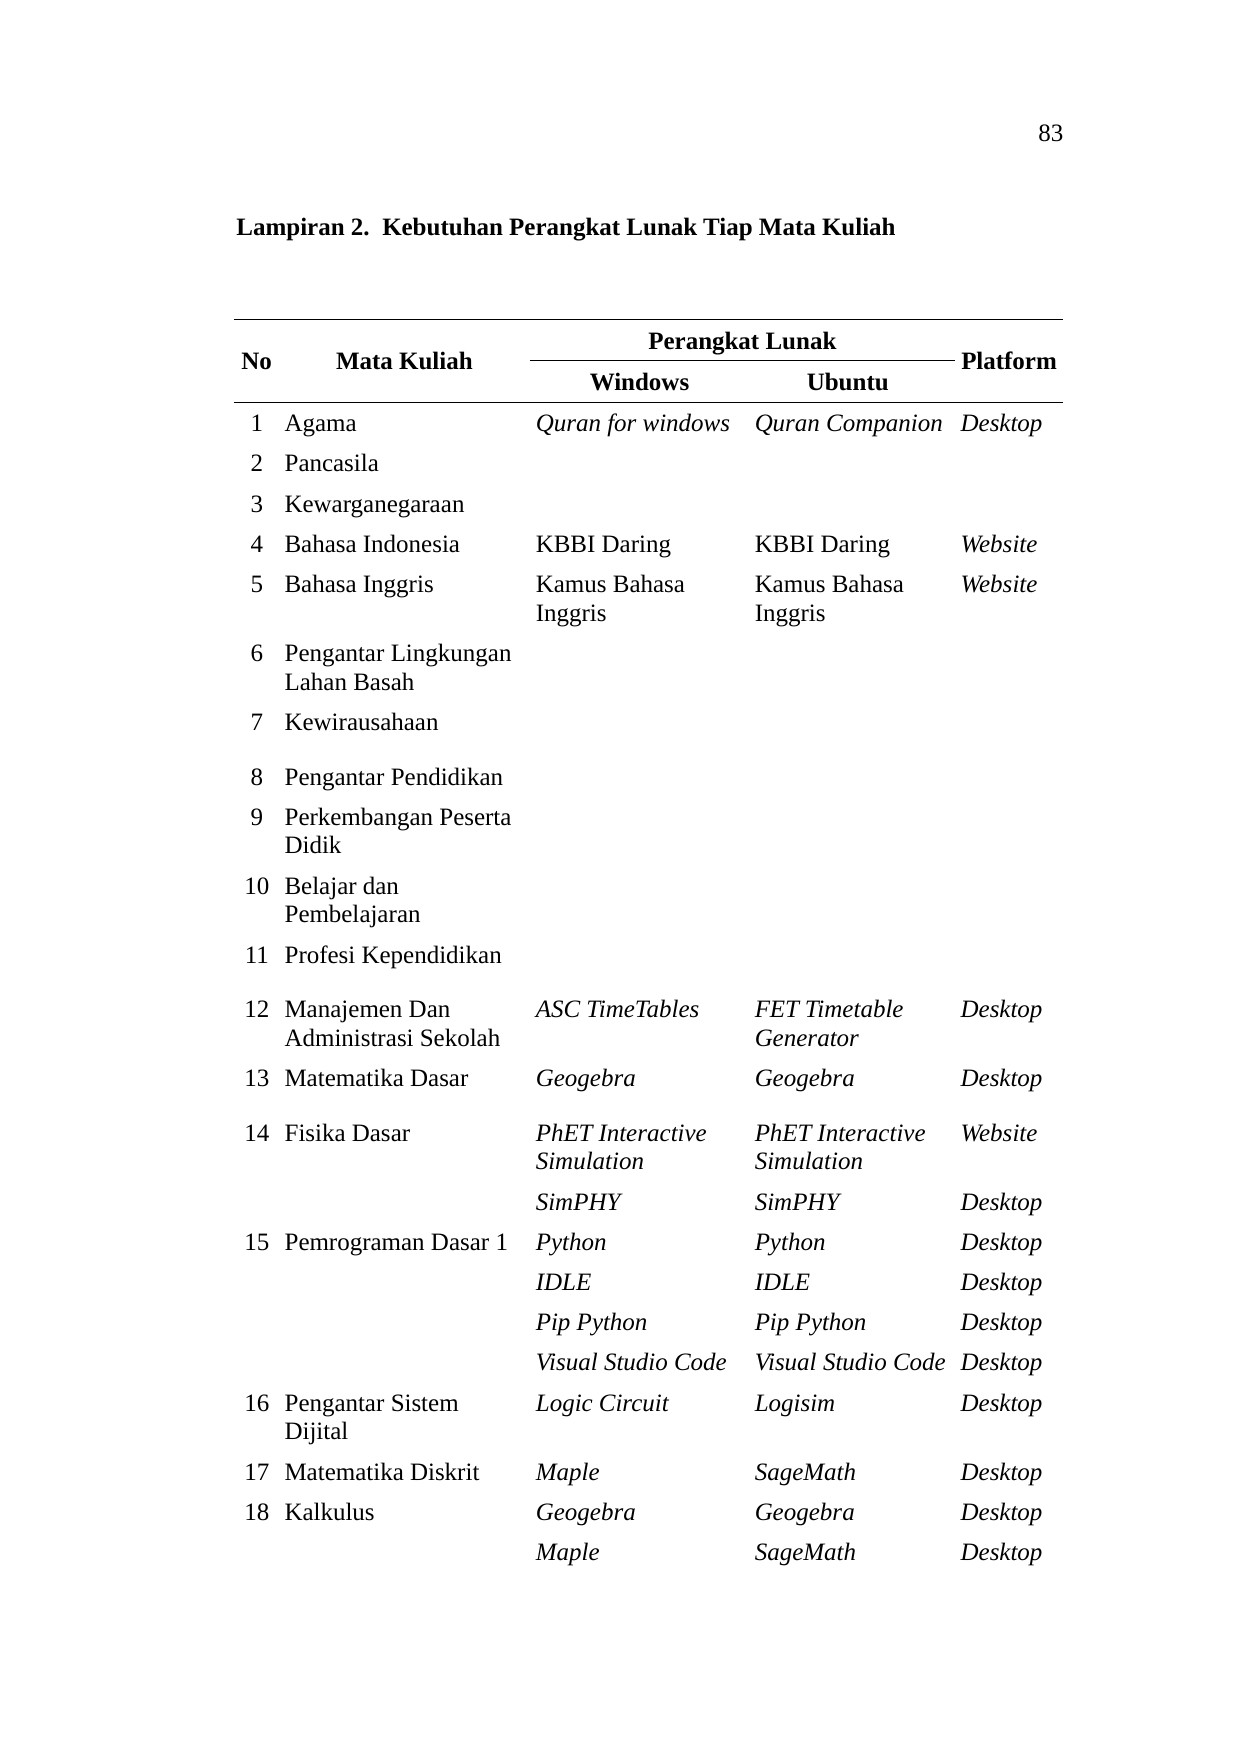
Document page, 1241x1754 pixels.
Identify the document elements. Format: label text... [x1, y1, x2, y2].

table_cell Agama [279, 403, 530, 443]
table_cell Bahasa Indonesia [279, 523, 530, 563]
table_cell Geogebra [749, 1491, 954, 1531]
table_cell 2 [234, 443, 279, 483]
table_cell Kamus Bahasa Inggris [530, 564, 749, 632]
table_cell 10 [234, 865, 279, 934]
table_cell Matematika Diskrit [279, 1451, 530, 1491]
table_cell Geogebra [749, 1058, 954, 1112]
table_cell PhET Interactive Simulation [530, 1112, 749, 1181]
table_cell Visual Studio Code [749, 1342, 954, 1382]
table_cell Desktop [955, 989, 1063, 1057]
table_cell 17 [234, 1451, 279, 1491]
table_cell Pip Python [530, 1301, 749, 1342]
table_cell Website [955, 1112, 1063, 1181]
table_cell Kamus Bahasa Inggris [749, 564, 954, 632]
table_cell Desktop [955, 1301, 1063, 1342]
table_cell [749, 796, 954, 865]
table_cell Desktop [955, 1451, 1063, 1491]
table_cell Pengantar Lingkungan Lahan Basah [279, 633, 530, 701]
table_header Mata Kuliah [279, 320, 530, 402]
table_cell Pengantar Pendidikan [279, 756, 530, 796]
table_cell FET Timetable Generator [749, 989, 954, 1057]
table_cell Kewirausahaan [279, 701, 530, 756]
table_cell [749, 443, 954, 483]
table_cell [955, 934, 1063, 988]
table_cell 8 [234, 756, 279, 796]
subtitle Kebutuhan Perangkat Lunak Tiap Mata Kuliah [236, 212, 1063, 241]
table_cell Windows [530, 361, 749, 402]
table_cell Ubuntu [749, 361, 954, 402]
table_cell [955, 796, 1063, 865]
table_cell 16 [234, 1382, 279, 1451]
table_cell Python [530, 1221, 749, 1261]
table_cell Bahasa Inggris [279, 564, 530, 632]
table_cell 6 [234, 633, 279, 701]
table_cell [530, 756, 749, 796]
table_cell 3 [234, 483, 279, 523]
table_cell Pancasila [279, 443, 530, 483]
table_cell Desktop [955, 1382, 1063, 1451]
table_cell Maple [530, 1531, 749, 1571]
table_cell 11 [234, 934, 279, 988]
table_cell SageMath [749, 1451, 954, 1491]
table_cell Profesi Kependidikan [279, 934, 530, 988]
table_cell Pip Python [749, 1301, 954, 1342]
table_cell Belajar dan Pembelajaran [279, 865, 530, 934]
table_header Platform [955, 320, 1063, 402]
table_cell [530, 796, 749, 865]
table_cell SimPHY [530, 1181, 749, 1221]
table_cell [749, 934, 954, 988]
table_header Perangkat Lunak [530, 320, 954, 360]
table_cell Desktop [955, 1491, 1063, 1531]
table_cell Visual Studio Code [530, 1342, 749, 1382]
table_cell [530, 633, 749, 701]
table_cell [749, 483, 954, 523]
table_cell [749, 701, 954, 756]
table_cell Desktop [955, 1058, 1063, 1112]
table_cell 18 [234, 1491, 279, 1571]
table_cell 14 [234, 1112, 279, 1221]
table_cell 13 [234, 1058, 279, 1112]
table_cell Desktop [955, 1221, 1063, 1261]
table_cell Desktop [955, 1181, 1063, 1221]
table_cell ASC TimeTables [530, 989, 749, 1057]
table_cell IDLE [530, 1261, 749, 1301]
table_cell [530, 865, 749, 934]
table_cell 9 [234, 796, 279, 865]
table_cell Matematika Dasar [279, 1058, 530, 1112]
table_cell Manajemen Dan Administrasi Sekolah [279, 989, 530, 1057]
table_cell Desktop [955, 1342, 1063, 1382]
table_cell IDLE [749, 1261, 954, 1301]
table_cell Quran Companion [749, 403, 954, 443]
table_cell Website [955, 523, 1063, 563]
table_cell Desktop [955, 1261, 1063, 1301]
table_cell SimPHY [749, 1181, 954, 1221]
table_cell SageMath [749, 1531, 954, 1571]
table_cell KBBI Daring [530, 523, 749, 563]
table_cell [955, 633, 1063, 701]
table_cell [749, 756, 954, 796]
table_cell Geogebra [530, 1058, 749, 1112]
table_cell Fisika Dasar [279, 1112, 530, 1221]
table_cell Kewarganegaraan [279, 483, 530, 523]
table_cell [955, 443, 1063, 483]
table_cell Python [749, 1221, 954, 1261]
table_cell Pemrograman Dasar 1 [279, 1221, 530, 1382]
table_cell Logic Circuit [530, 1382, 749, 1451]
table_cell Maple [530, 1451, 749, 1491]
table_cell Kalkulus [279, 1491, 530, 1571]
table_cell [749, 865, 954, 934]
table_cell 15 [234, 1221, 279, 1382]
table_cell 5 [234, 564, 279, 632]
table_cell [955, 865, 1063, 934]
table_cell [955, 756, 1063, 796]
table_cell Website [955, 564, 1063, 632]
table_cell 1 [234, 403, 279, 443]
table_cell 12 [234, 989, 279, 1057]
table_cell Logisim [749, 1382, 954, 1451]
table_header No [234, 320, 279, 402]
table_cell Quran for windows [530, 403, 749, 443]
table_cell PhET Interactive Simulation [749, 1112, 954, 1181]
table_cell [530, 483, 749, 523]
table_cell [530, 701, 749, 756]
table_cell Desktop [955, 1531, 1063, 1571]
table_cell 4 [234, 523, 279, 563]
table_cell [955, 483, 1063, 523]
table_cell KBBI Daring [749, 523, 954, 563]
table_cell [955, 701, 1063, 756]
table_cell [530, 934, 749, 988]
table_cell [530, 443, 749, 483]
table_cell Geogebra [530, 1491, 749, 1531]
table_cell [749, 633, 954, 701]
table_cell Perkembangan Peserta Didik [279, 796, 530, 865]
table_cell Pengantar Sistem Dijital [279, 1382, 530, 1451]
table_cell 7 [234, 701, 279, 756]
table_cell Desktop [955, 403, 1063, 443]
